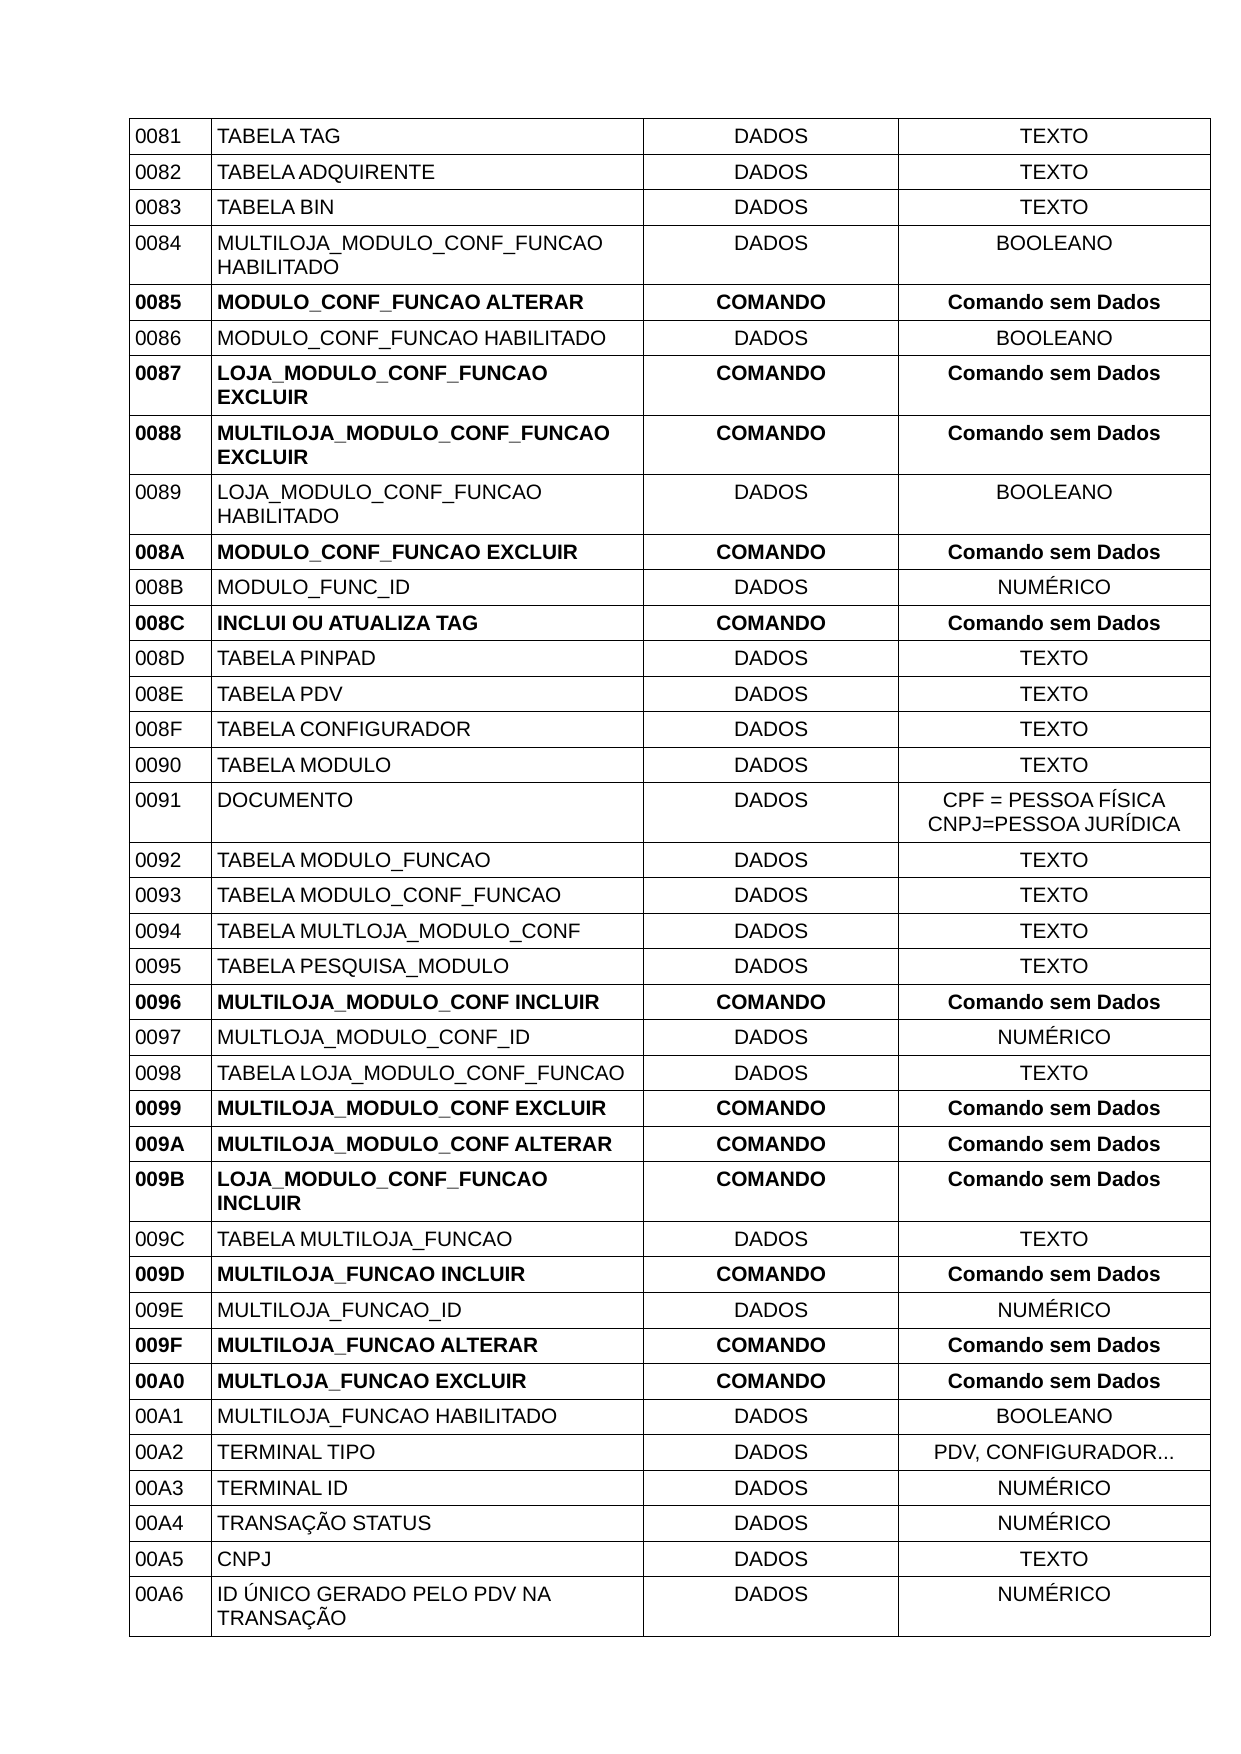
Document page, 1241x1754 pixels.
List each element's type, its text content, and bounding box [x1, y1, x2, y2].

table_cell 0098 [130, 1056, 211, 1090]
table_cell NUMÉRICO [899, 570, 1210, 605]
table_cell DADOS [644, 1542, 898, 1576]
table_cell COMANDO [644, 606, 898, 640]
table_cell COMANDO [644, 1127, 898, 1161]
table_cell 0091 [130, 783, 211, 842]
table_cell 00A4 [130, 1506, 211, 1541]
table_cell PDV, CONFIGURADOR... [899, 1435, 1210, 1469]
table_cell TEXTO [899, 843, 1210, 877]
table_cell MULTILOJA_MODULO_CONF ALTERAR [212, 1127, 643, 1161]
table_cell TEXTO [899, 914, 1210, 948]
table_cell COMANDO [644, 985, 898, 1019]
table_cell 008D [130, 641, 211, 676]
table_cell TEXTO [899, 1542, 1210, 1576]
table_cell TERMINAL TIPO [212, 1435, 643, 1469]
table_cell 0095 [130, 949, 211, 984]
table_cell 008B [130, 570, 211, 605]
table_cell MULTILOJA_MODULO_CONF EXCLUIR [212, 1091, 643, 1126]
table_cell MULTILOJA_MODULO_CONF_FUNCAO EXCLUIR [212, 416, 643, 474]
table_cell COMANDO [644, 285, 898, 320]
table_cell TEXTO [899, 712, 1210, 747]
table_cell Comando sem Dados [899, 1257, 1210, 1292]
table_cell 008E [130, 677, 211, 711]
table_cell Comando sem Dados [899, 535, 1210, 569]
table_cell NUMÉRICO [899, 1577, 1210, 1636]
table_cell BOOLEANO [899, 226, 1210, 284]
table_cell DOCUMENTO [212, 783, 643, 842]
table_cell 008F [130, 712, 211, 747]
table_cell TABELA BIN [212, 190, 643, 225]
table_cell 00A2 [130, 1435, 211, 1469]
table_cell TEXTO [899, 155, 1210, 189]
table_cell 008C [130, 606, 211, 640]
table_cell Comando sem Dados [899, 285, 1210, 320]
table_cell DADOS [644, 1471, 898, 1505]
table_cell 0086 [130, 321, 211, 355]
table_cell DADOS [644, 1056, 898, 1090]
table_cell MODULO_FUNC_ID [212, 570, 643, 605]
table_cell Comando sem Dados [899, 1127, 1210, 1161]
table_cell 00A0 [130, 1364, 211, 1398]
table_cell NUMÉRICO [899, 1293, 1210, 1327]
table_cell 00A1 [130, 1400, 211, 1434]
table_cell 009A [130, 1127, 211, 1161]
table_cell BOOLEANO [899, 475, 1210, 534]
table_cell 009B [130, 1162, 211, 1221]
table_cell 009D [130, 1257, 211, 1292]
table_cell COMANDO [644, 1329, 898, 1363]
table_cell COMANDO [644, 1091, 898, 1126]
table_cell TEXTO [899, 119, 1210, 154]
table_cell MULTLOJA_FUNCAO EXCLUIR [212, 1364, 643, 1398]
table_cell 0084 [130, 226, 211, 284]
table_cell TERMINAL ID [212, 1471, 643, 1505]
table_cell COMANDO [644, 356, 898, 415]
table_cell 00A5 [130, 1542, 211, 1576]
table_cell TABELA PESQUISA_MODULO [212, 949, 643, 984]
table_cell TABELA MODULO [212, 748, 643, 782]
table_cell DADOS [644, 1400, 898, 1434]
table_cell LOJA_MODULO_CONF_FUNCAO HABILITADO [212, 475, 643, 534]
table_cell DADOS [644, 475, 898, 534]
table_cell 0082 [130, 155, 211, 189]
table_cell COMANDO [644, 535, 898, 569]
table_cell TABELA MULTILOJA_FUNCAO [212, 1222, 643, 1256]
table_cell DADOS [644, 119, 898, 154]
table_cell TRANSAÇÃO STATUS [212, 1506, 643, 1541]
table_cell TEXTO [899, 1222, 1210, 1256]
table_cell Comando sem Dados [899, 356, 1210, 415]
table_cell MULTILOJA_MODULO_CONF INCLUIR [212, 985, 643, 1019]
table_cell 009F [130, 1329, 211, 1363]
table_cell DADOS [644, 712, 898, 747]
table_cell 0089 [130, 475, 211, 534]
table_cell 008A [130, 535, 211, 569]
table_cell 0093 [130, 878, 211, 913]
table_cell Comando sem Dados [899, 1091, 1210, 1126]
table_cell INCLUI OU ATUALIZA TAG [212, 606, 643, 640]
table_cell MULTILOJA_FUNCAO HABILITADO [212, 1400, 643, 1434]
table_cell MULTILOJA_FUNCAO ALTERAR [212, 1329, 643, 1363]
table_cell DADOS [644, 1222, 898, 1256]
table_cell 0088 [130, 416, 211, 474]
table_cell MULTLOJA_MODULO_CONF_ID [212, 1020, 643, 1055]
table_cell MULTILOJA_FUNCAO INCLUIR [212, 1257, 643, 1292]
table_cell 009E [130, 1293, 211, 1327]
table_cell LOJA_MODULO_CONF_FUNCAO EXCLUIR [212, 356, 643, 415]
table_cell DADOS [644, 949, 898, 984]
table_cell DADOS [644, 321, 898, 355]
table_cell 00A3 [130, 1471, 211, 1505]
table_cell MODULO_CONF_FUNCAO HABILITADO [212, 321, 643, 355]
table_cell 0085 [130, 285, 211, 320]
table_cell MULTILOJA_FUNCAO_ID [212, 1293, 643, 1327]
table_cell Comando sem Dados [899, 985, 1210, 1019]
table_cell NUMÉRICO [899, 1471, 1210, 1505]
table_cell 0094 [130, 914, 211, 948]
table_cell TEXTO [899, 949, 1210, 984]
table_cell TEXTO [899, 677, 1210, 711]
table_cell DADOS [644, 1506, 898, 1541]
table_cell TABELA ADQUIRENTE [212, 155, 643, 189]
table_cell COMANDO [644, 1162, 898, 1221]
table_cell ID ÚNICO GERADO PELO PDV NA TRANSAÇÃO [212, 1577, 643, 1636]
table_cell TABELA MULTLOJA_MODULO_CONF [212, 914, 643, 948]
table_cell 00A6 [130, 1577, 211, 1636]
table_cell DADOS [644, 878, 898, 913]
table_cell MULTILOJA_MODULO_CONF_FUNCAO HABILITADO [212, 226, 643, 284]
table_cell NUMÉRICO [899, 1506, 1210, 1541]
table_cell MODULO_CONF_FUNCAO ALTERAR [212, 285, 643, 320]
table_cell DADOS [644, 843, 898, 877]
table_cell DADOS [644, 1577, 898, 1636]
table_cell DADOS [644, 570, 898, 605]
table_cell DADOS [644, 155, 898, 189]
table_cell 0087 [130, 356, 211, 415]
table_cell TEXTO [899, 1056, 1210, 1090]
table_cell TEXTO [899, 641, 1210, 676]
table_cell DADOS [644, 226, 898, 284]
table_cell COMANDO [644, 1364, 898, 1398]
table_cell DADOS [644, 1435, 898, 1469]
table_cell COMANDO [644, 1257, 898, 1292]
table_cell Comando sem Dados [899, 416, 1210, 474]
table_cell Comando sem Dados [899, 1162, 1210, 1221]
table_cell 0081 [130, 119, 211, 154]
table_cell BOOLEANO [899, 321, 1210, 355]
table_cell DADOS [644, 641, 898, 676]
table_cell 0099 [130, 1091, 211, 1126]
table_cell 0097 [130, 1020, 211, 1055]
table_cell TEXTO [899, 748, 1210, 782]
table_cell TEXTO [899, 190, 1210, 225]
table_cell Comando sem Dados [899, 1329, 1210, 1363]
table_cell DADOS [644, 190, 898, 225]
table_cell TABELA CONFIGURADOR [212, 712, 643, 747]
table_cell DADOS [644, 748, 898, 782]
table_cell DADOS [644, 783, 898, 842]
table_cell 0090 [130, 748, 211, 782]
table_cell DADOS [644, 914, 898, 948]
table_cell BOOLEANO [899, 1400, 1210, 1434]
table_cell MODULO_CONF_FUNCAO EXCLUIR [212, 535, 643, 569]
table_cell COMANDO [644, 416, 898, 474]
table_cell DADOS [644, 1293, 898, 1327]
table_cell TABELA LOJA_MODULO_CONF_FUNCAO [212, 1056, 643, 1090]
table_cell 0092 [130, 843, 211, 877]
table_cell CPF = PESSOA FÍSICA CNPJ=PESSOA JURÍDICA [899, 783, 1210, 842]
table_cell 009C [130, 1222, 211, 1256]
table_cell 0083 [130, 190, 211, 225]
table_cell Comando sem Dados [899, 606, 1210, 640]
table_cell LOJA_MODULO_CONF_FUNCAO INCLUIR [212, 1162, 643, 1221]
table_cell TABELA PDV [212, 677, 643, 711]
table_cell TEXTO [899, 878, 1210, 913]
table_cell 0096 [130, 985, 211, 1019]
table_cell TABELA TAG [212, 119, 643, 154]
table_cell CNPJ [212, 1542, 643, 1576]
table_cell DADOS [644, 1020, 898, 1055]
table_cell TABELA MODULO_FUNCAO [212, 843, 643, 877]
table_cell TABELA PINPAD [212, 641, 643, 676]
table_cell DADOS [644, 677, 898, 711]
table_cell NUMÉRICO [899, 1020, 1210, 1055]
table_cell TABELA MODULO_CONF_FUNCAO [212, 878, 643, 913]
table_cell Comando sem Dados [899, 1364, 1210, 1398]
